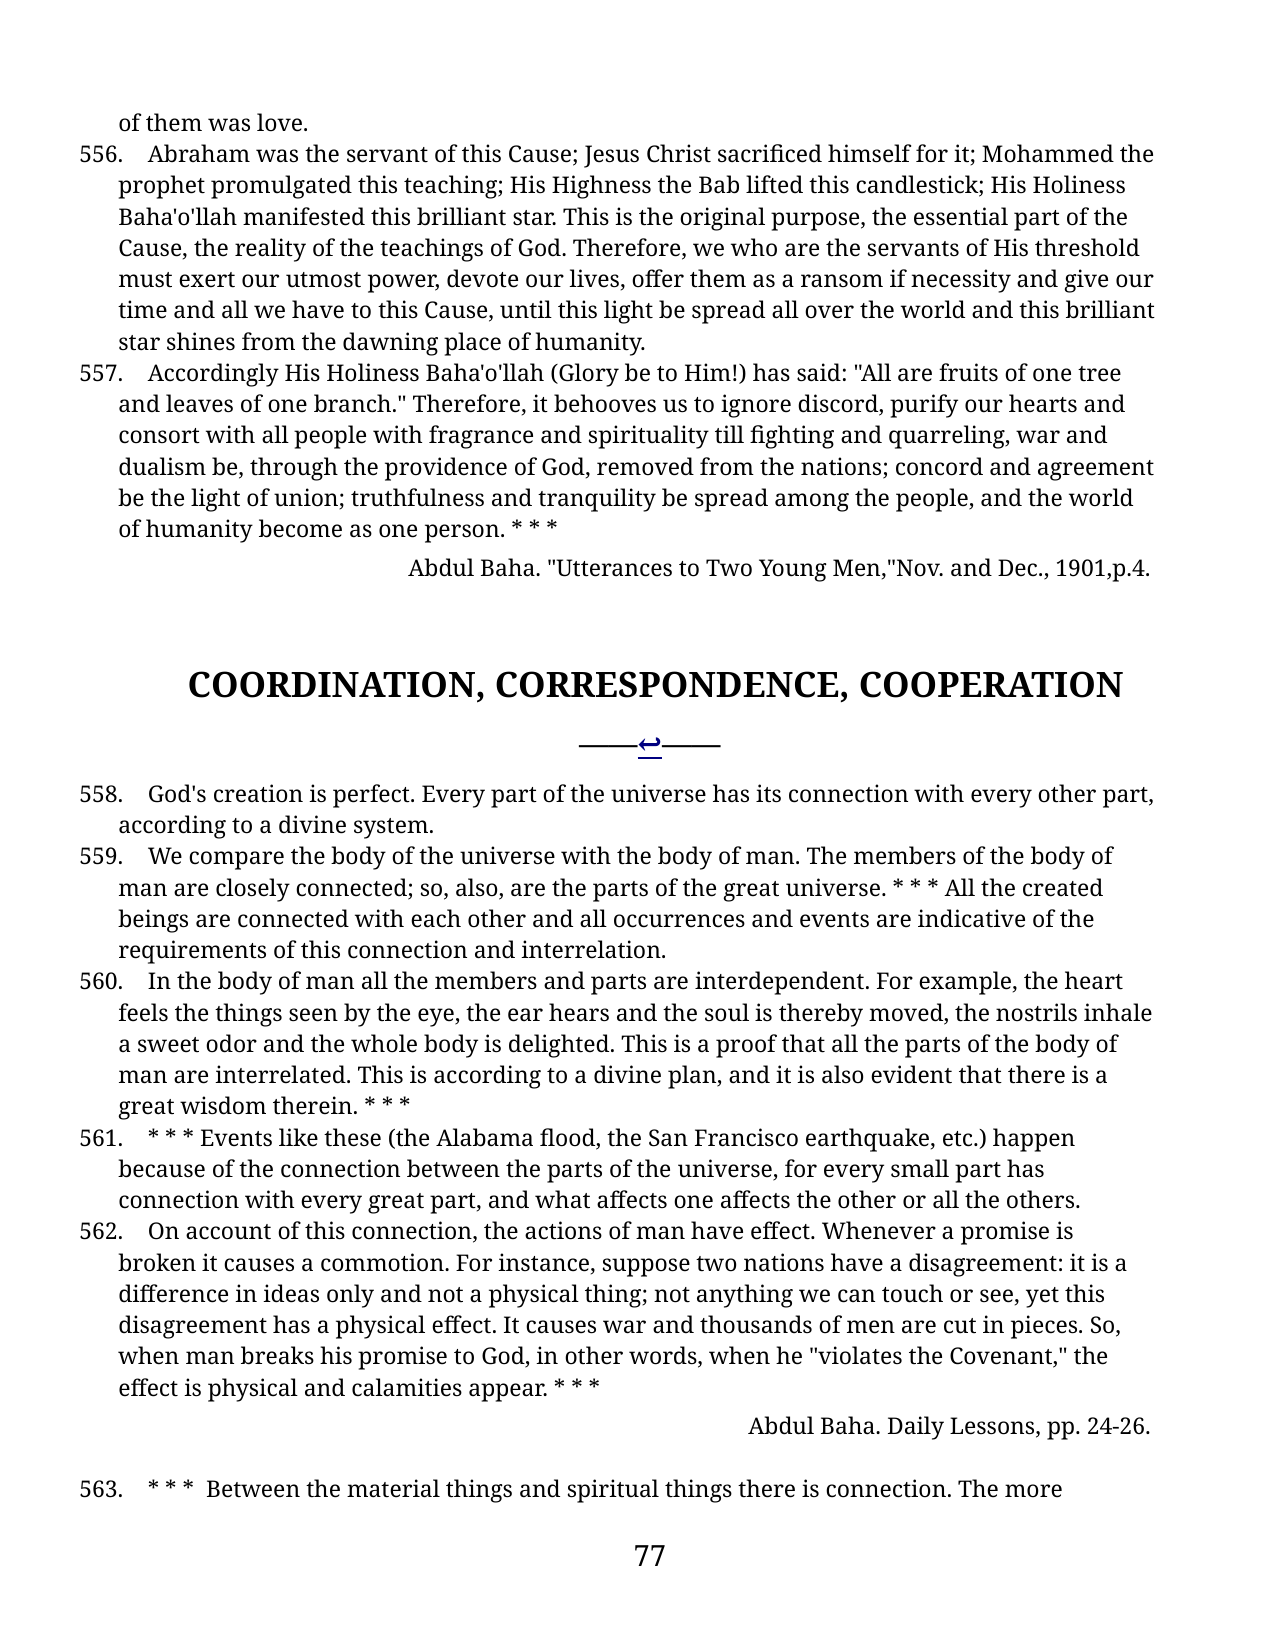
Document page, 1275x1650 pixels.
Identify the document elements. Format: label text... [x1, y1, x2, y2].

text Abdul Baha. "Utterances to Two Young Men,"Nov. and Dec., 1901,p.4. [118, 552, 1157, 583]
list God's creation is perfect. Every part of the universe has its connection with every other part, according to a divine system. [79, 778, 1157, 840]
list Abraham was the servant of this Cause; Jesus Christ sacrificed himself for it; Mohammed the prophet promulgated this teaching; His Highness the Bab lifted this candlestick; His Holiness Baha'o'llah manifested this brilliant star. This is the original purpose, the essential part of the Cause, the reality of the teachings of God. Therefore, we who are the servants of His threshold must exert our utmost power, devote our lives, offer them as a ransom if necessity and give our time and all we have to this Cause, until this light be spread all over the world and this brilliant star shines from the dawning place of humanity. [79, 138, 1157, 357]
text Abdul Baha. Daily Lessons, pp. 24-26. [118, 1410, 1157, 1442]
list In the body of man all the members and parts are interdependent. For example, the heart feels the things seen by the eye, the ear hears and the soul is thereby moved, the nostrils inhale a sweet odor and the whole body is delighted. This is a proof that all the parts of the body of man are interrelated. This is according to a divine plan, and it is also evident that there is a great wisdom therein. * * * [79, 965, 1157, 1122]
list On account of this connection, the actions of man have effect. Whenever a promise is broken it causes a commotion. For instance, suppose two nations have a disagreement: it is a difference in ideas only and not a physical thing; not anything we can touch or see, yet this disagreement has a physical effect. It causes war and thousands of men are cut in pieces. So, when man breaks his promise to God, in other words, when he "violates the Covenant," the effect is physical and calamities appear. * * * [79, 1215, 1157, 1403]
text ——↩—— [118, 723, 1157, 763]
list Accordingly His Holiness Baha'o'llah (Glory be to Him!) has said: "All are fruits of one tree and leaves of one branch." Therefore, it behooves us to ignore discord, purify our hearts and consort with all people with fragrance and spirituality till fighting and quarreling, war and dualism be, through the providence of God, removed from the nations; concord and agreement be the light of union; truthfulness and tranquility be spread among the people, and the world of humanity become as one person. * * * [79, 357, 1157, 544]
list of them was love. [79, 107, 1157, 138]
subtitle COORDINATION, CORRESPONDENCE, COOPERATION [118, 660, 1157, 708]
list We compare the body of the universe with the body of man. The members of the body of man are closely connected; so, also, are the parts of the great universe. * * * All the created beings are connected with each other and all occurrences and events are indicative of the requirements of this connection and interrelation. [79, 840, 1157, 965]
list * * * Events like these (the Alabama flood, the San Francisco earthquake, etc.) happen because of the connection between the parts of the universe, for every small part has connection with every great part, and what affects one affects the other or all the others. [79, 1122, 1157, 1215]
list * * * Between the material things and spiritual things there is connection. The more [79, 1473, 1157, 1504]
